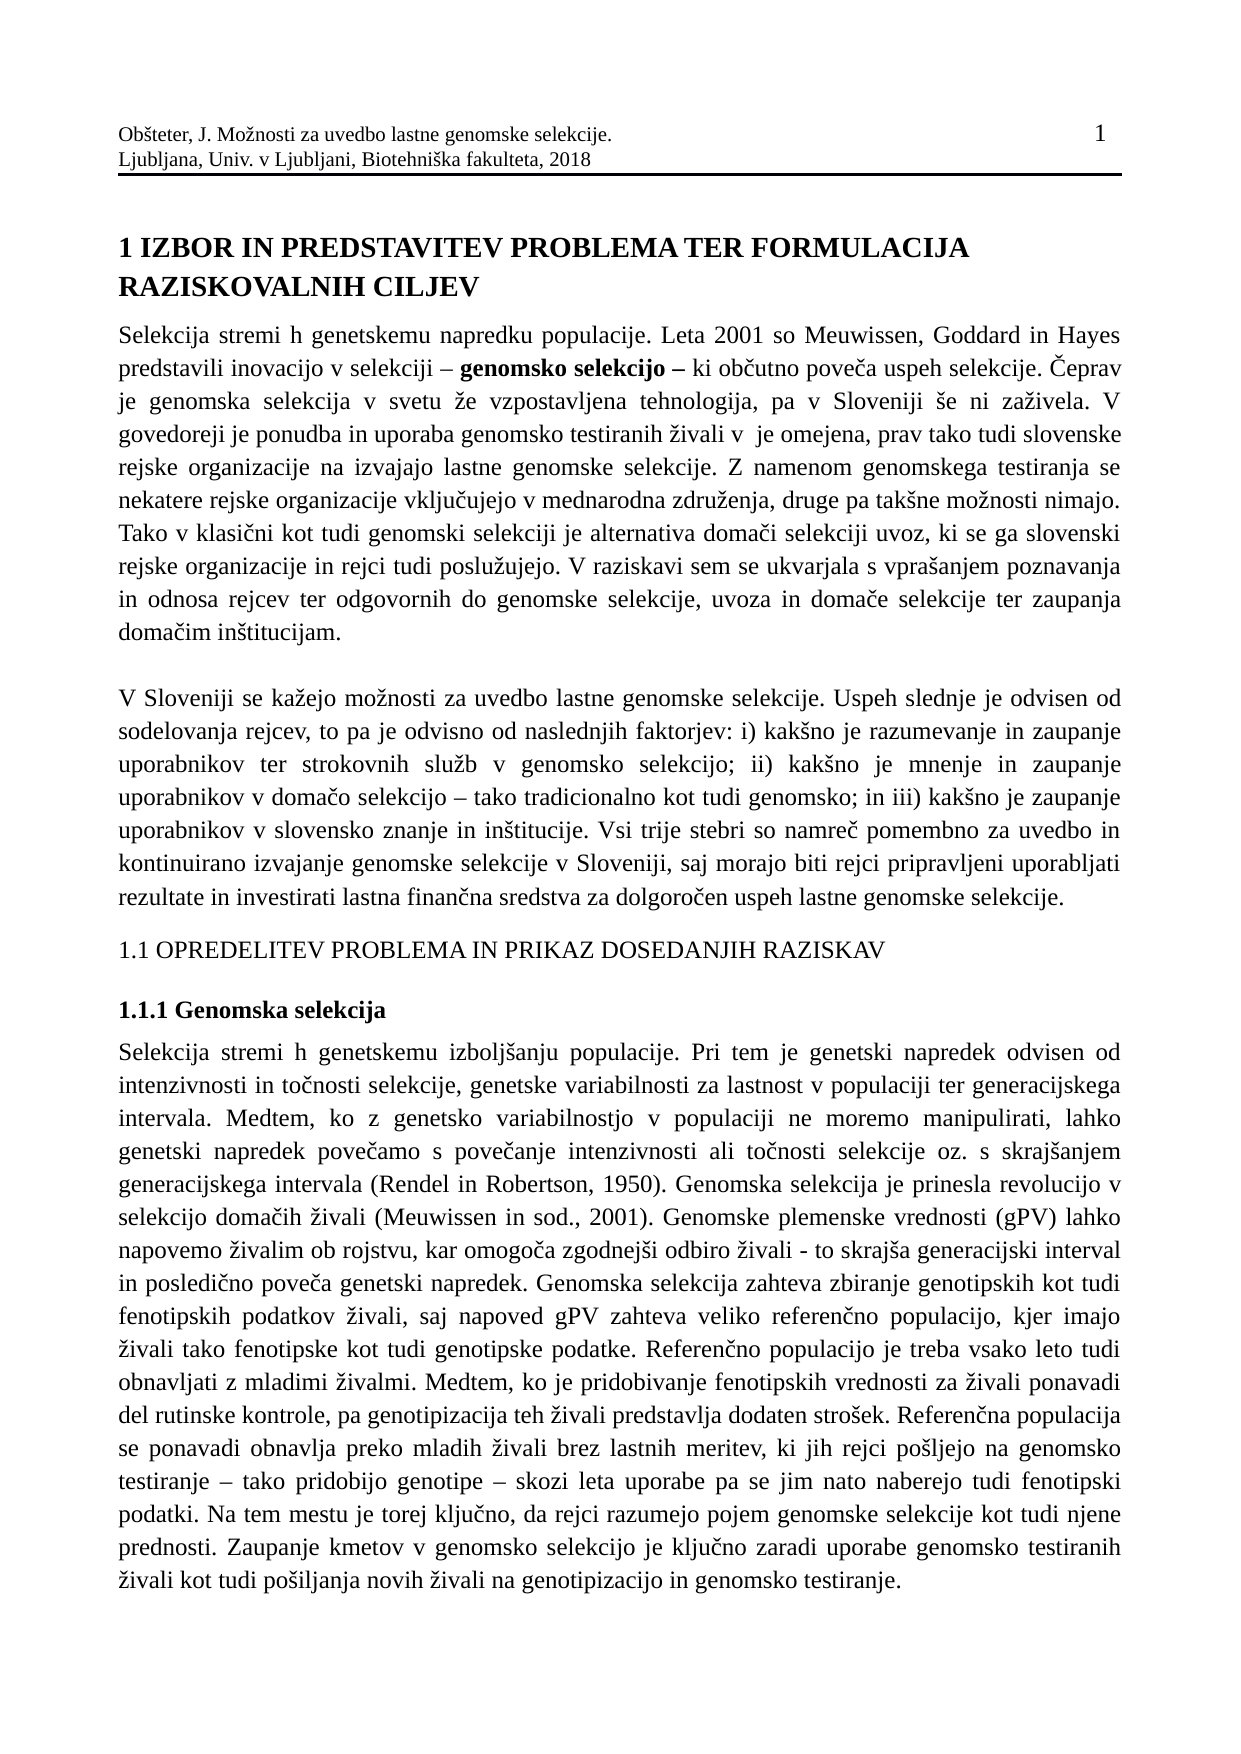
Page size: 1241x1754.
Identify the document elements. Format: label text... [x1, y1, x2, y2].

text Selekcija stremi h genetskemu izboljšanju populacije. Pri tem je genetski napredek odvisen od intenzivnosti in točnosti selekcije, genetske variabilnosti za lastnost v populaciji ter generacijskega intervala. Medtem, ko z genetsko variabilnostjo v populaciji ne moremo manipulirati, lahko genetski napredek povečamo s povečanje intenzivnosti ali točnosti selekcije oz. s skrajšanjem generacijskega intervala (Rendel in Robertson, 1950). Genomska selekcija je prinesla revolucijo v selekcijo domačih živali (Meuwissen in sod., 2001). Genomske plemenske vrednosti (gPV) lahko napovemo živalim ob rojstvu, kar omogoča zgodnejši odbiro živali - to skrajša generacijski interval in posledično poveča genetski napredek. Genomska selekcija zahteva zbiranje genotipskih kot tudi fenotipskih podatkov živali, saj napoved gPV zahteva veliko referenčno populacijo, kjer imajo živali tako fenotipske kot tudi genotipske podatke. Referenčno populacijo je treba vsako leto tudi obnavljati z mladimi živalmi. Medtem, ko je pridobivanje fenotipskih vrednosti za živali ponavadi del rutinske kontrole, pa genotipizacija teh živali predstavlja dodaten strošek. Referenčna populacija se ponavadi obnavlja preko mladih živali brez lastnih meritev, ki jih rejci pošljejo na genomsko testiranje – tako pridobijo genotipe – skozi leta uporabe pa se jim nato naberejo tudi fenotipski podatki. Na tem mestu je torej ključno, da rejci razumejo pojem genomske selekcije kot tudi njene prednosti. Zaupanje kmetov v genomsko selekcijo je ključno zaradi uporabe genomsko testiranih živali kot tudi pošiljanja novih živali na genotipizacijo in genomsko testiranje. [118, 1037, 1122, 1594]
subtitle 1.1 OPREDELITEV PROBLEMA IN PRIKAZ DOSEDANJIH RAZISKAV [118, 935, 1122, 964]
text V Sloveniji se kažejo možnosti za uvedbo lastne genomske selekcije. Uspeh slednje je odvisen od sodelovanja rejcev, to pa je odvisno od naslednjih faktorjev: i) kakšno je razumevanje in zaupanje uporabnikov ter strokovnih služb v genomsko selekcijo; ii) kakšno je mnenje in zaupanje uporabnikov v domačo selekcijo – tako tradicionalno kot tudi genomsko; in iii) kakšno je zaupanje uporabnikov v slovensko znanje in inštitucije. Vsi trije stebri so namreč pomembno za uvedbo in kontinuirano izvajanje genomske selekcije v Sloveniji, saj morajo biti rejci pripravljeni uporabljati rezultate in investirati lastna finančna sredstva za dolgoročen uspeh lastne genomske selekcije. [118, 683, 1122, 910]
text Selekcija stremi h genetskemu napredku populacije. Leta 2001 so Meuwissen, Goddard in Hayes predstavili inovacijo v selekciji – genomsko selekcijo – ki občutno poveča uspeh selekcije. Čeprav je genomska selekcija v svetu že vzpostavljena tehnologija, pa v Sloveniji še ni zaživela. V govedoreji je ponudba in uporaba genomsko testiranih živali v je omejena, prav tako tudi slovenske rejske organizacije na izvajajo lastne genomske selekcije. Z namenom genomskega testiranja se nekatere rejske organizacije vključujejo v mednarodna združenja, druge pa takšne možnosti nimajo. Tako v klasični kot tudi genomski selekciji je alternativa domači selekciji uvoz, ki se ga slovenski rejske organizacije in rejci tudi poslužujejo. V raziskavi sem se ukvarjala s vprašanjem poznavanja in odnosa rejcev ter odgovornih do genomske selekcije, uvoza in domače selekcije ter zaupanja domačim inštitucijam. [118, 320, 1122, 646]
subtitle 1.1.1 Genomska selekcija [118, 996, 1122, 1024]
subtitle 1 IZBOR IN PREDSTAVITEV PROBLEMA TER FORMULACIJA RAZISKOVALNIH CILJEV [118, 231, 1122, 303]
